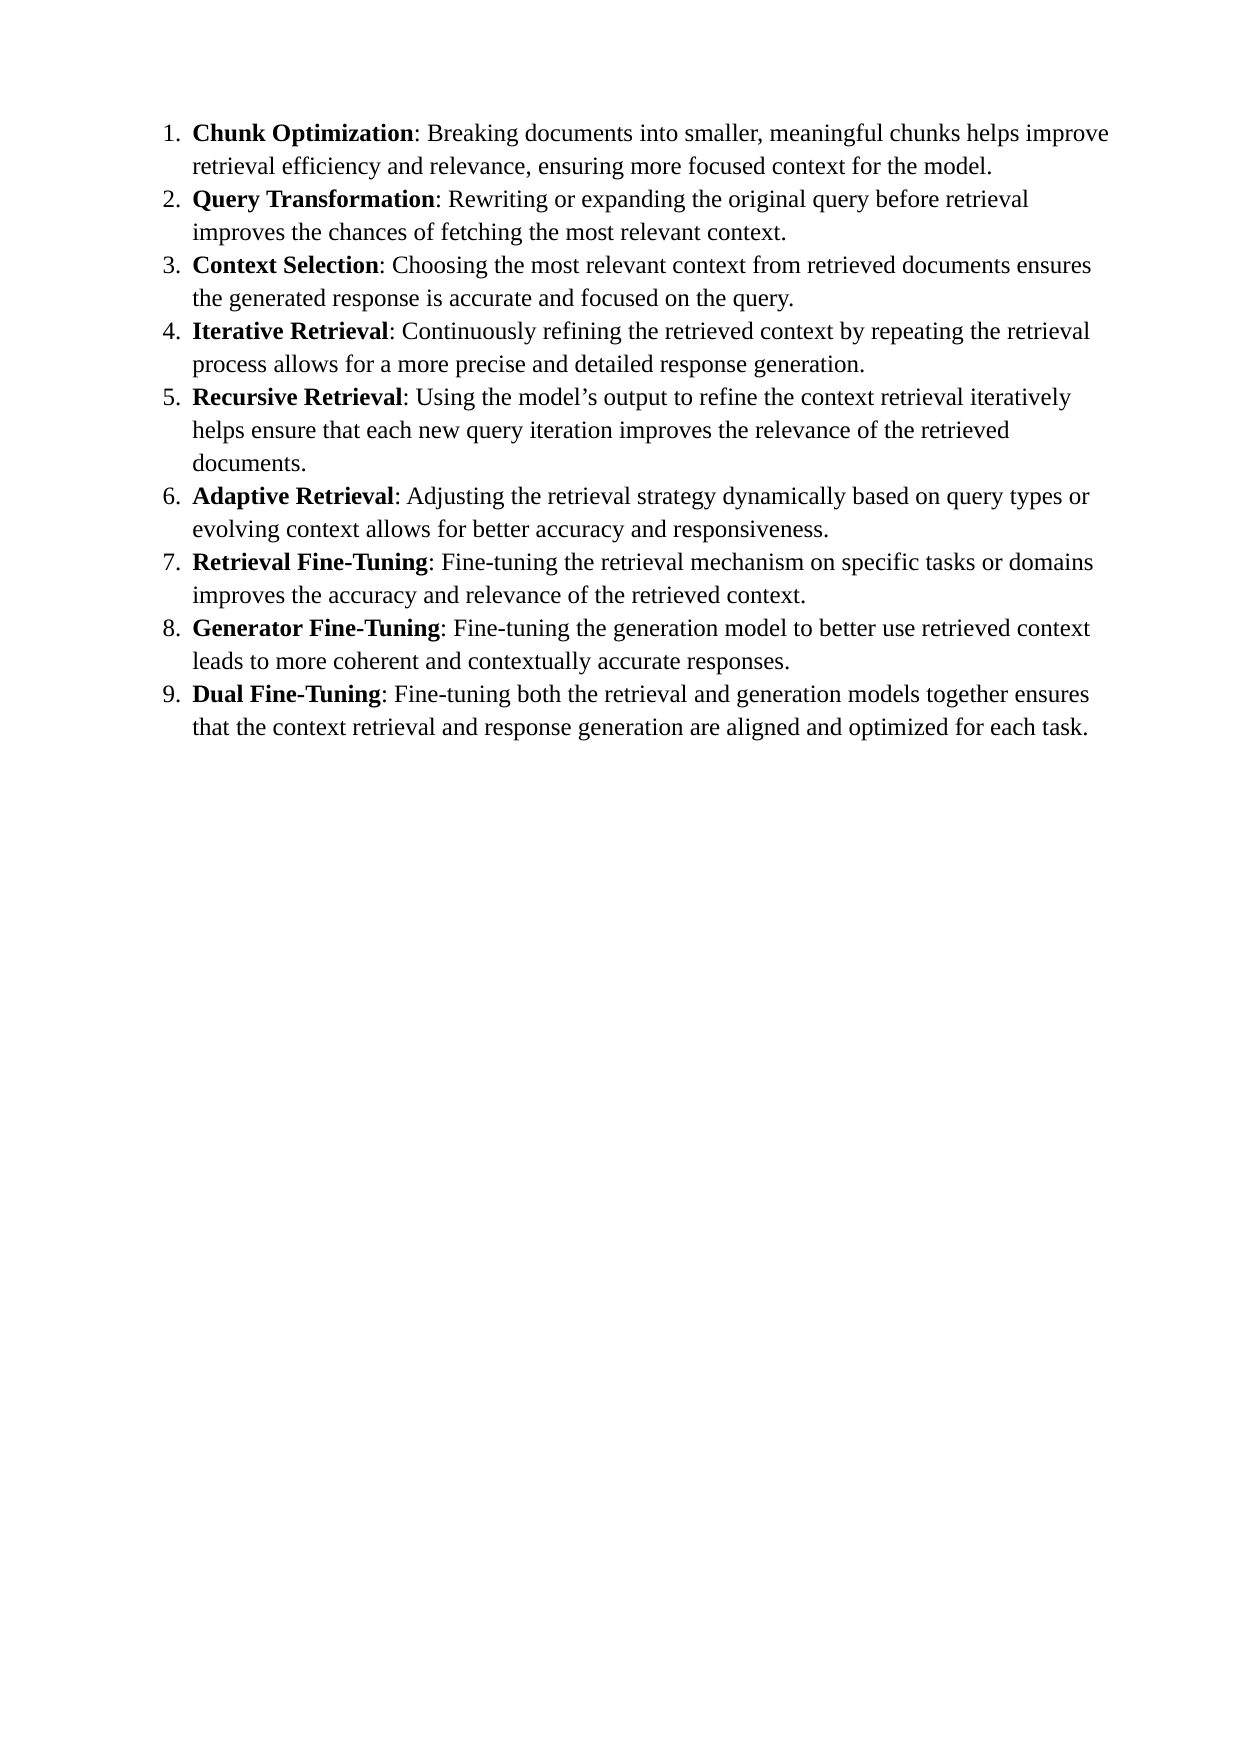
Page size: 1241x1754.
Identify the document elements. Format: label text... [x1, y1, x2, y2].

list Iterative Retrieval: Continuously refining the retrieved context by repeating the retrieval process allows for a more precise and detailed response generation. [162, 316, 1122, 378]
list Recursive Retrieval: Using the model’s output to refine the context retrieval iteratively helps ensure that each new query iteration improves the relevance of the retrieved documents. [162, 382, 1122, 477]
list Context Selection: Choosing the most relevant context from retrieved documents ensures the generated response is accurate and focused on the query. [162, 250, 1122, 312]
list Adaptive Retrieval: Adjusting the retrieval strategy dynamically based on query types or evolving context allows for better accuracy and responsiveness. [162, 481, 1122, 543]
list Chunk Optimization: Breaking documents into smaller, meaningful chunks helps improve retrieval efficiency and relevance, ensuring more focused context for the model. [162, 118, 1122, 180]
list Retrieval Fine-Tuning: Fine-tuning the retrieval mechanism on specific tasks or domains improves the accuracy and relevance of the retrieved context. [162, 547, 1122, 609]
list Dual Fine-Tuning: Fine-tuning both the retrieval and generation models together ensures that the context retrieval and response generation are aligned and optimized for each task. [162, 679, 1122, 741]
list Query Transformation: Rewriting or expanding the original query before retrieval improves the chances of fetching the most relevant context. [162, 184, 1122, 246]
list Generator Fine-Tuning: Fine-tuning the generation model to better use retrieved context leads to more coherent and contextually accurate responses. [162, 613, 1122, 675]
